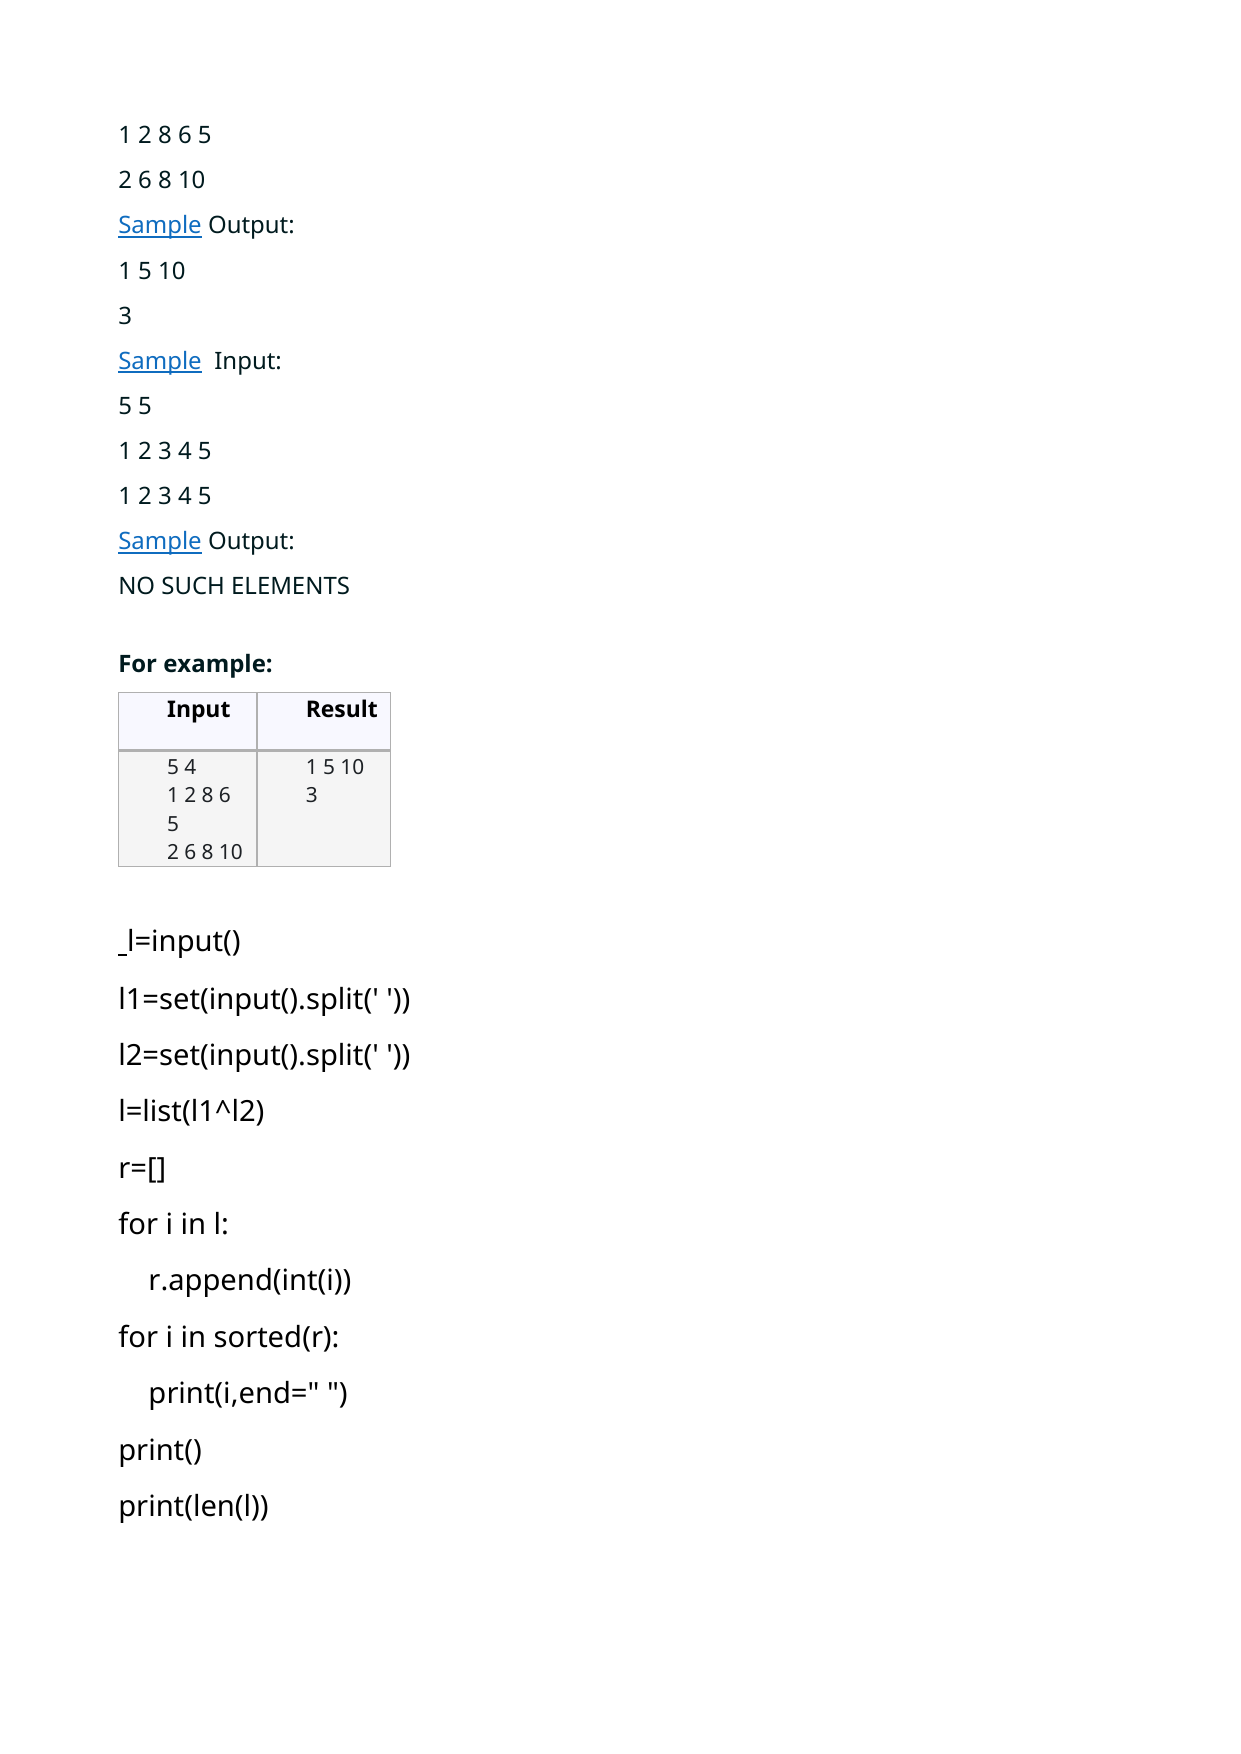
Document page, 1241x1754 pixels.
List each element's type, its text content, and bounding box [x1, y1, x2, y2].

text Sample Output: [118, 524, 1122, 557]
table_cell 5 4 1 2 8 6 5 2 6 8 10 [119, 752, 256, 866]
text 1 5 10 [118, 253, 1122, 286]
text NO SUCH ELEMENTS [118, 569, 1122, 634]
text 2 6 8 10 [118, 163, 1122, 196]
text l=input() [118, 916, 1122, 961]
text l1=set(input().split(' ')) [118, 978, 1122, 1018]
text r.append(int(i)) [118, 1260, 1122, 1299]
text 1 2 3 4 5 [118, 434, 1122, 466]
text 3 [118, 298, 1122, 331]
text for i in l: [118, 1203, 1122, 1243]
text Sample Output: [118, 208, 1122, 241]
text l2=set(input().split(' ')) [118, 1034, 1122, 1074]
text print(i,end=" ") [118, 1372, 1122, 1412]
text For example: [118, 647, 1122, 679]
text l=list(l1^l2) [118, 1091, 1122, 1130]
text for i in sorted(r): [118, 1316, 1122, 1356]
text r=[] [118, 1147, 1122, 1187]
table_header Input [119, 693, 256, 749]
text print(len(l)) [118, 1485, 1122, 1525]
text print() [118, 1429, 1122, 1468]
text 5 5 [118, 389, 1122, 421]
text 1 2 3 4 5 [118, 479, 1122, 512]
text Sample Input: [118, 344, 1122, 376]
table_header Result [258, 693, 390, 749]
text 1 2 8 6 5 [118, 118, 1122, 151]
table_cell 1 5 10 3 [258, 752, 390, 866]
